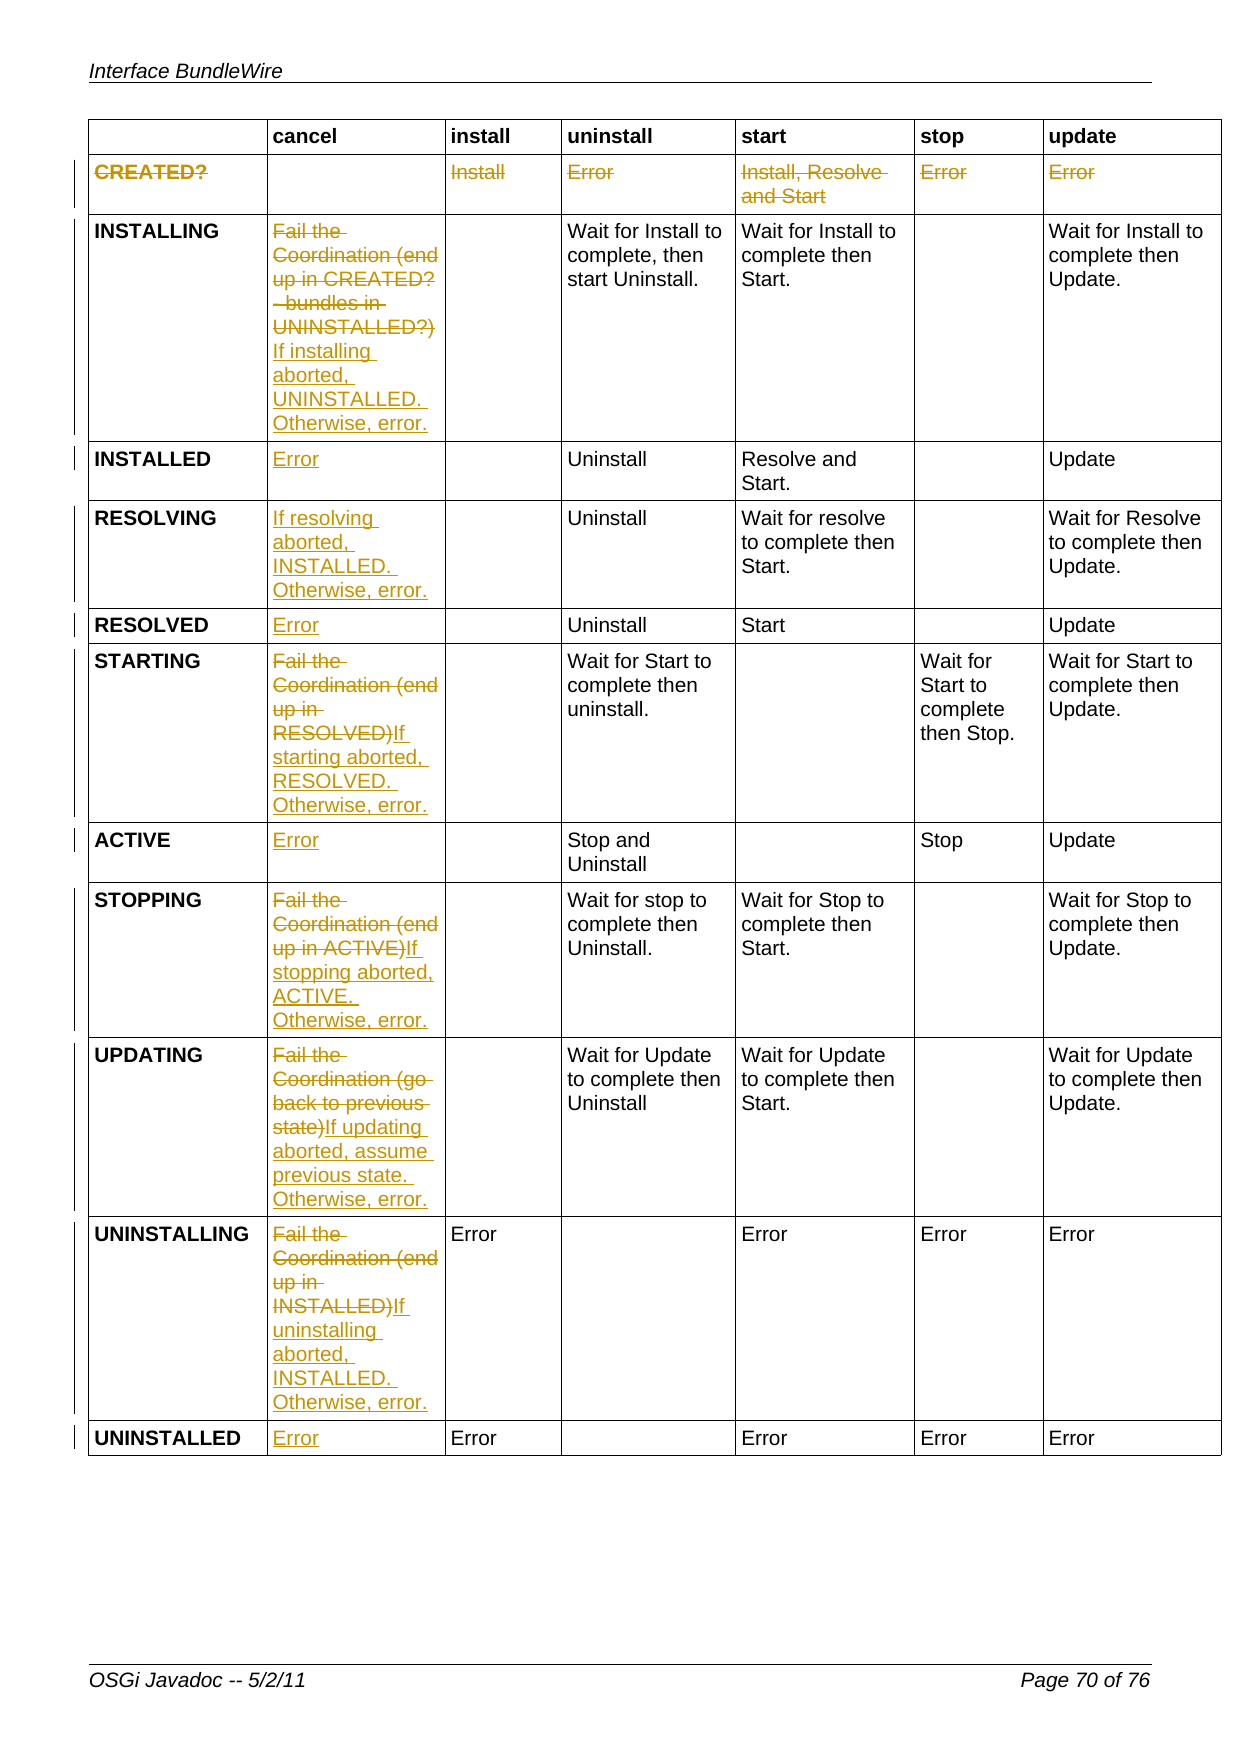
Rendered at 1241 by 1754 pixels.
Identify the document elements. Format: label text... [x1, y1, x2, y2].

table_cell Error [268, 823, 445, 882]
table_cell Wait for Resolve to complete then Update. [1044, 501, 1221, 607]
table_cell STOPPING [89, 883, 267, 1037]
table_cell Error [446, 1217, 561, 1419]
table_cell UPDATING [89, 1038, 267, 1216]
table_header install [446, 120, 561, 154]
table_cell Wait for Update to complete then Update. [1044, 1038, 1221, 1216]
table_cell INSTALLING [89, 215, 267, 441]
table_header cancel [268, 120, 445, 154]
table_cell [736, 644, 914, 822]
table_cell Wait for Start to complete then Stop. [915, 644, 1043, 822]
table_cell Wait for Start to complete then Update. [1044, 644, 1221, 822]
table_header [89, 120, 267, 154]
table_cell [446, 215, 561, 441]
table_cell INSTALLED [89, 442, 267, 500]
table_cell Wait for Install to complete then Start. [736, 215, 914, 441]
table_cell Error [268, 609, 445, 643]
table_cell Wait for Start to complete then uninstall. [562, 644, 735, 822]
table_cell Stop [915, 823, 1043, 882]
table_cell Wait for stop to complete then Uninstall. [562, 883, 735, 1037]
table_cell Wait for Install to complete then Update. [1044, 215, 1221, 441]
table_cell [915, 501, 1043, 607]
table_cell Update [1044, 442, 1221, 500]
table_cell Error [736, 1217, 914, 1419]
table_header stop [915, 120, 1043, 154]
table_cell [446, 442, 561, 500]
table_cell [446, 823, 561, 882]
table_cell RESOLVING [89, 501, 267, 607]
table_cell [562, 155, 735, 213]
table_cell Error [915, 1421, 1043, 1455]
table_cell Update [1044, 823, 1221, 882]
table_cell If installing aborted, UNINSTALLED. Otherwise, error. [268, 215, 445, 441]
table_cell [446, 644, 561, 822]
table_cell UNINSTALLED [89, 1421, 267, 1455]
table_header uninstall [562, 120, 735, 154]
table_cell Wait for Update to complete then Uninstall [562, 1038, 735, 1216]
table_cell [446, 883, 561, 1037]
table_cell If starting aborted, RESOLVED. Otherwise, error. [268, 644, 445, 822]
table_cell ACTIVE [89, 823, 267, 882]
table_cell [915, 609, 1043, 643]
table_cell [915, 442, 1043, 500]
table_cell [915, 155, 1043, 213]
table_cell Uninstall [562, 501, 735, 607]
table_cell [446, 1038, 561, 1216]
table_cell If resolving aborted, INSTALLED. Otherwise, error. [268, 501, 445, 607]
table_cell Wait for Stop to complete then Start. [736, 883, 914, 1037]
table_cell [562, 1217, 735, 1419]
table_cell Error [1044, 1421, 1221, 1455]
table_cell If uninstalling aborted, INSTALLED. Otherwise, error. [268, 1217, 445, 1419]
table_cell [446, 501, 561, 607]
table_cell [446, 155, 561, 213]
table_cell [562, 1421, 735, 1455]
table_cell RESOLVED [89, 609, 267, 643]
table_cell [1044, 155, 1221, 213]
table_cell Uninstall [562, 609, 735, 643]
table_cell STARTING [89, 644, 267, 822]
table_cell [915, 215, 1043, 441]
table_cell [446, 609, 561, 643]
table_cell Error [268, 1421, 445, 1455]
table_cell Wait for resolve to complete then Start. [736, 501, 914, 607]
table_cell Error [915, 1217, 1043, 1419]
table_cell Wait for Stop to complete then Update. [1044, 883, 1221, 1037]
table_cell Wait for Install to complete, then start Uninstall. [562, 215, 735, 441]
table_cell Error [1044, 1217, 1221, 1419]
table_cell [736, 823, 914, 882]
table_cell Update [1044, 609, 1221, 643]
table_cell [89, 155, 267, 213]
table_header start [736, 120, 914, 154]
table_header update [1044, 120, 1221, 154]
table_cell UNINSTALLING [89, 1217, 267, 1419]
table_cell Stop and Uninstall [562, 823, 735, 882]
table_cell Resolve and Start. [736, 442, 914, 500]
table_cell [736, 155, 914, 213]
table_cell Uninstall [562, 442, 735, 500]
table_cell Error [446, 1421, 561, 1455]
table_cell Error [736, 1421, 914, 1455]
table_cell [915, 1038, 1043, 1216]
table_cell Wait for Update to complete then Start. [736, 1038, 914, 1216]
table_cell Error [268, 442, 445, 500]
table_cell Start [736, 609, 914, 643]
table_cell If stopping aborted, ACTIVE. Otherwise, error. [268, 883, 445, 1037]
table_cell [915, 883, 1043, 1037]
table_cell If updating aborted, assume previous state. Otherwise, error. [268, 1038, 445, 1216]
table_cell [268, 155, 445, 213]
